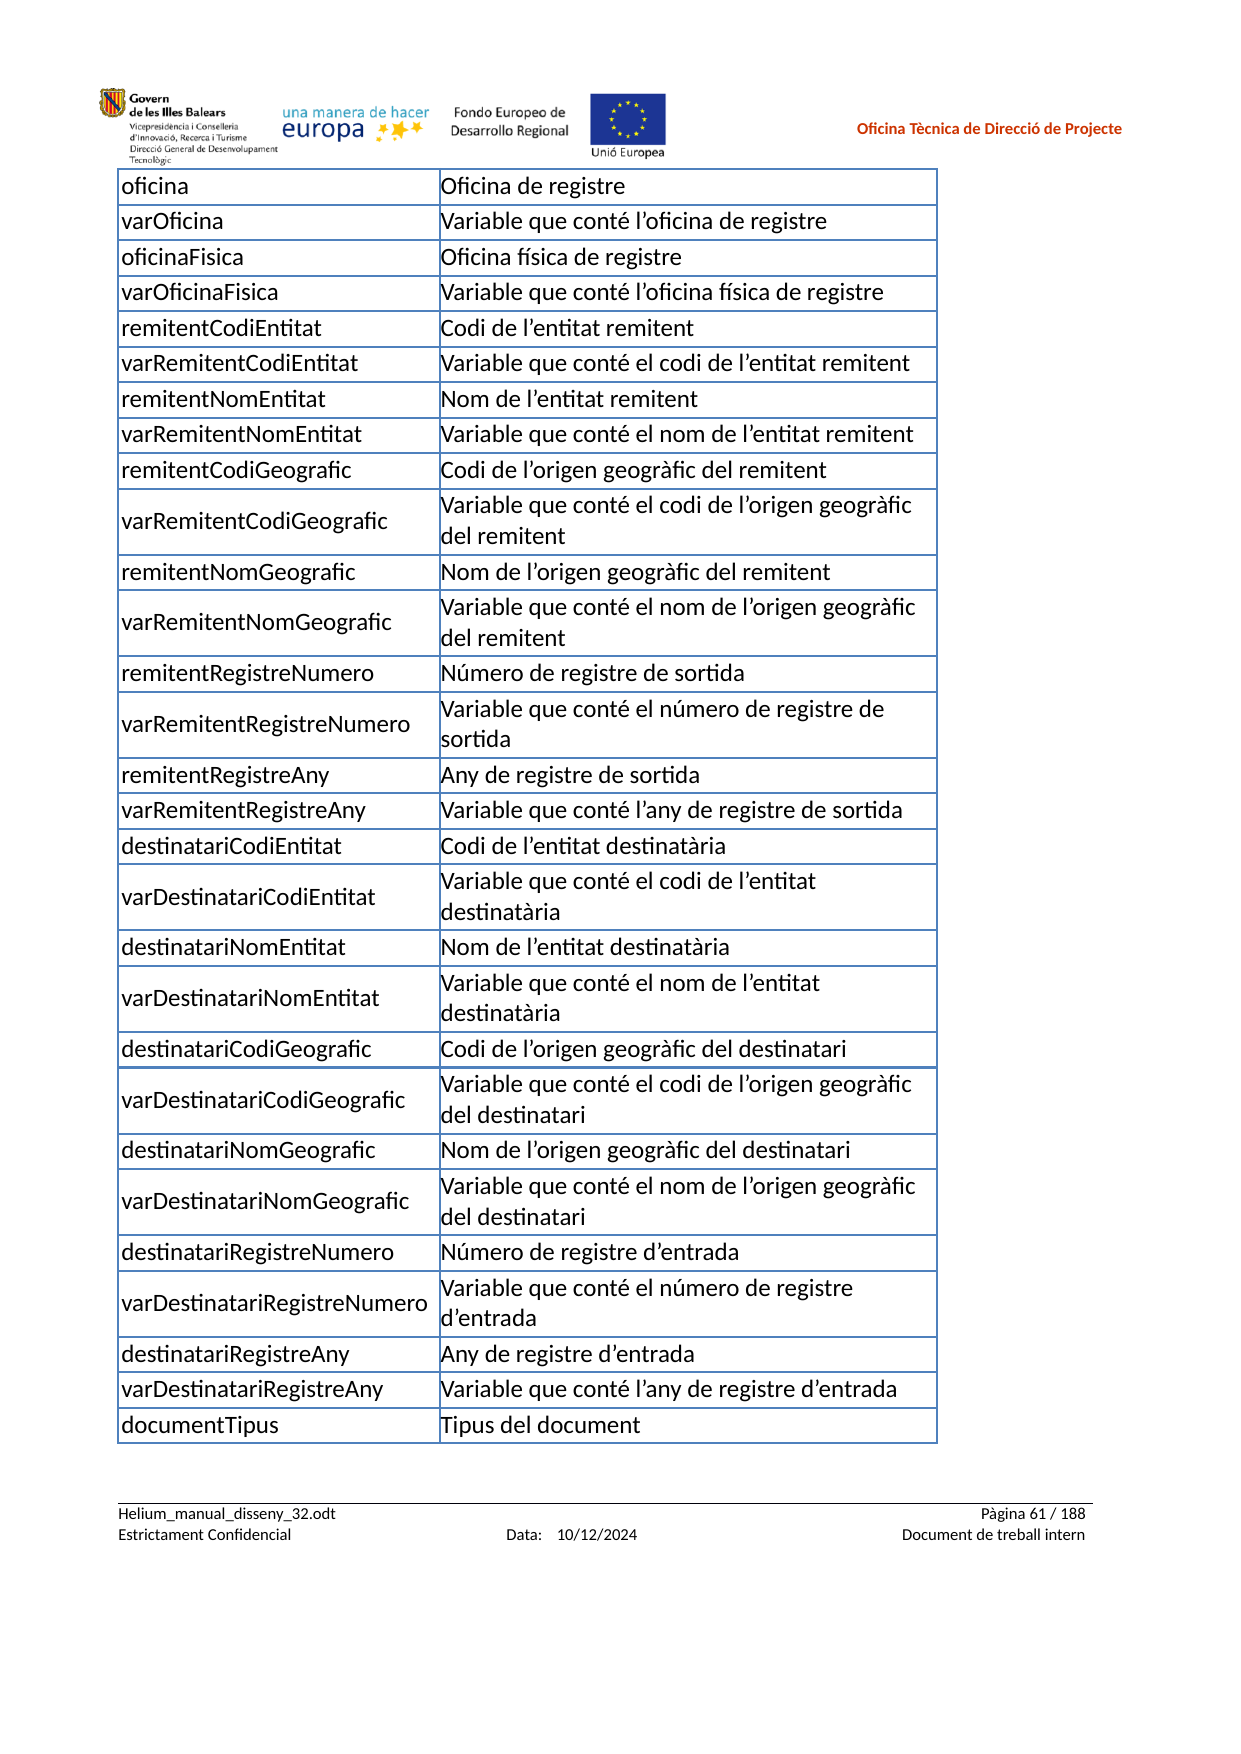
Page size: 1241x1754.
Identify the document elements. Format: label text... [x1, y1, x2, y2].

table_cell remitentRegistreAny [119, 759, 439, 792]
table_cell Variable que conté el número de registre d’entrada [441, 1272, 936, 1336]
table_cell destinatariCodiGeografic [119, 1033, 439, 1066]
table_cell documentTipus [119, 1409, 439, 1442]
table_cell oficinaFisica [119, 241, 439, 274]
table_cell varOficinaFisica [119, 277, 439, 310]
table_cell varRemitentRegistreAny [119, 794, 439, 828]
table_cell Oficina de registre [441, 170, 936, 203]
table_cell Variable que conté el nom de l’entitat destinatària [441, 967, 936, 1031]
table_cell destinatariRegistreNumero [119, 1236, 439, 1269]
table_cell Codi de l’entitat destinatària [441, 830, 936, 863]
table_cell varDestinatariCodiGeografic [119, 1069, 439, 1132]
table_cell Variable que conté l’oficina física de registre [441, 277, 936, 310]
table_cell Variable que conté el número de registre de sortida [441, 693, 936, 757]
table_cell Nom de l’entitat destinatària [441, 931, 936, 965]
table_cell Variable que conté l’oficina de registre [441, 206, 936, 239]
table_cell Variable que conté el nom de l’origen geogràfic del destinatari [441, 1170, 936, 1234]
table_cell Variable que conté el nom de l’entitat remitent [441, 419, 936, 452]
picture [99, 87, 668, 166]
table_cell remitentRegistreNumero [119, 657, 439, 691]
table_cell varDestinatariRegistreNumero [119, 1272, 439, 1336]
table_cell Variable que conté el codi de l’origen geogràfic del destinatari [441, 1069, 936, 1132]
table_cell Variable que conté l’any de registre de sortida [441, 794, 936, 828]
table_cell varDestinatariRegistreAny [119, 1373, 439, 1407]
table_cell Codi de l’origen geogràfic del destinatari [441, 1033, 936, 1066]
table_cell Codi de l’origen geogràfic del remitent [441, 454, 936, 488]
table_cell destinatariNomGeografic [119, 1135, 439, 1168]
table_cell varDestinatariNomGeografic [119, 1170, 439, 1234]
table_cell Nom de l’origen geogràfic del remitent [441, 556, 936, 589]
table_cell varDestinatariCodiEntitat [119, 865, 439, 929]
table_cell Número de registre de sortida [441, 657, 936, 691]
table_cell Tipus del document [441, 1409, 936, 1442]
table_cell varRemitentCodiGeografic [119, 490, 439, 554]
table_cell Nom de l’entitat remitent [441, 383, 936, 417]
table_cell oficina [119, 170, 439, 203]
table_cell remitentNomEntitat [119, 383, 439, 417]
table_cell destinatariRegistreAny [119, 1338, 439, 1371]
table_cell varRemitentNomEntitat [119, 419, 439, 452]
table_cell Any de registre d’entrada [441, 1338, 936, 1371]
table_cell Variable que conté el codi de l’entitat remitent [441, 348, 936, 381]
table_cell remitentNomGeografic [119, 556, 439, 589]
table_cell Número de registre d’entrada [441, 1236, 936, 1269]
table_cell destinatariNomEntitat [119, 931, 439, 965]
table_cell Variable que conté l’any de registre d’entrada [441, 1373, 936, 1407]
table_cell remitentCodiEntitat [119, 312, 439, 346]
table_cell Variable que conté el codi de l’origen geogràfic del remitent [441, 490, 936, 554]
table_cell Codi de l’entitat remitent [441, 312, 936, 346]
table_cell Nom de l’origen geogràfic del destinatari [441, 1135, 936, 1168]
table_cell destinatariCodiEntitat [119, 830, 439, 863]
table_cell remitentCodiGeografic [119, 454, 439, 488]
table_cell varOficina [119, 206, 439, 239]
table_cell varRemitentRegistreNumero [119, 693, 439, 757]
table_cell Oficina física de registre [441, 241, 936, 274]
table_cell Any de registre de sortida [441, 759, 936, 792]
table_cell varRemitentCodiEntitat [119, 348, 439, 381]
table_cell varRemitentNomGeografic [119, 591, 439, 655]
table_cell Variable que conté el codi de l’entitat destinatària [441, 865, 936, 929]
table_cell varDestinatariNomEntitat [119, 967, 439, 1031]
table_cell Variable que conté el nom de l’origen geogràfic del remitent [441, 591, 936, 655]
